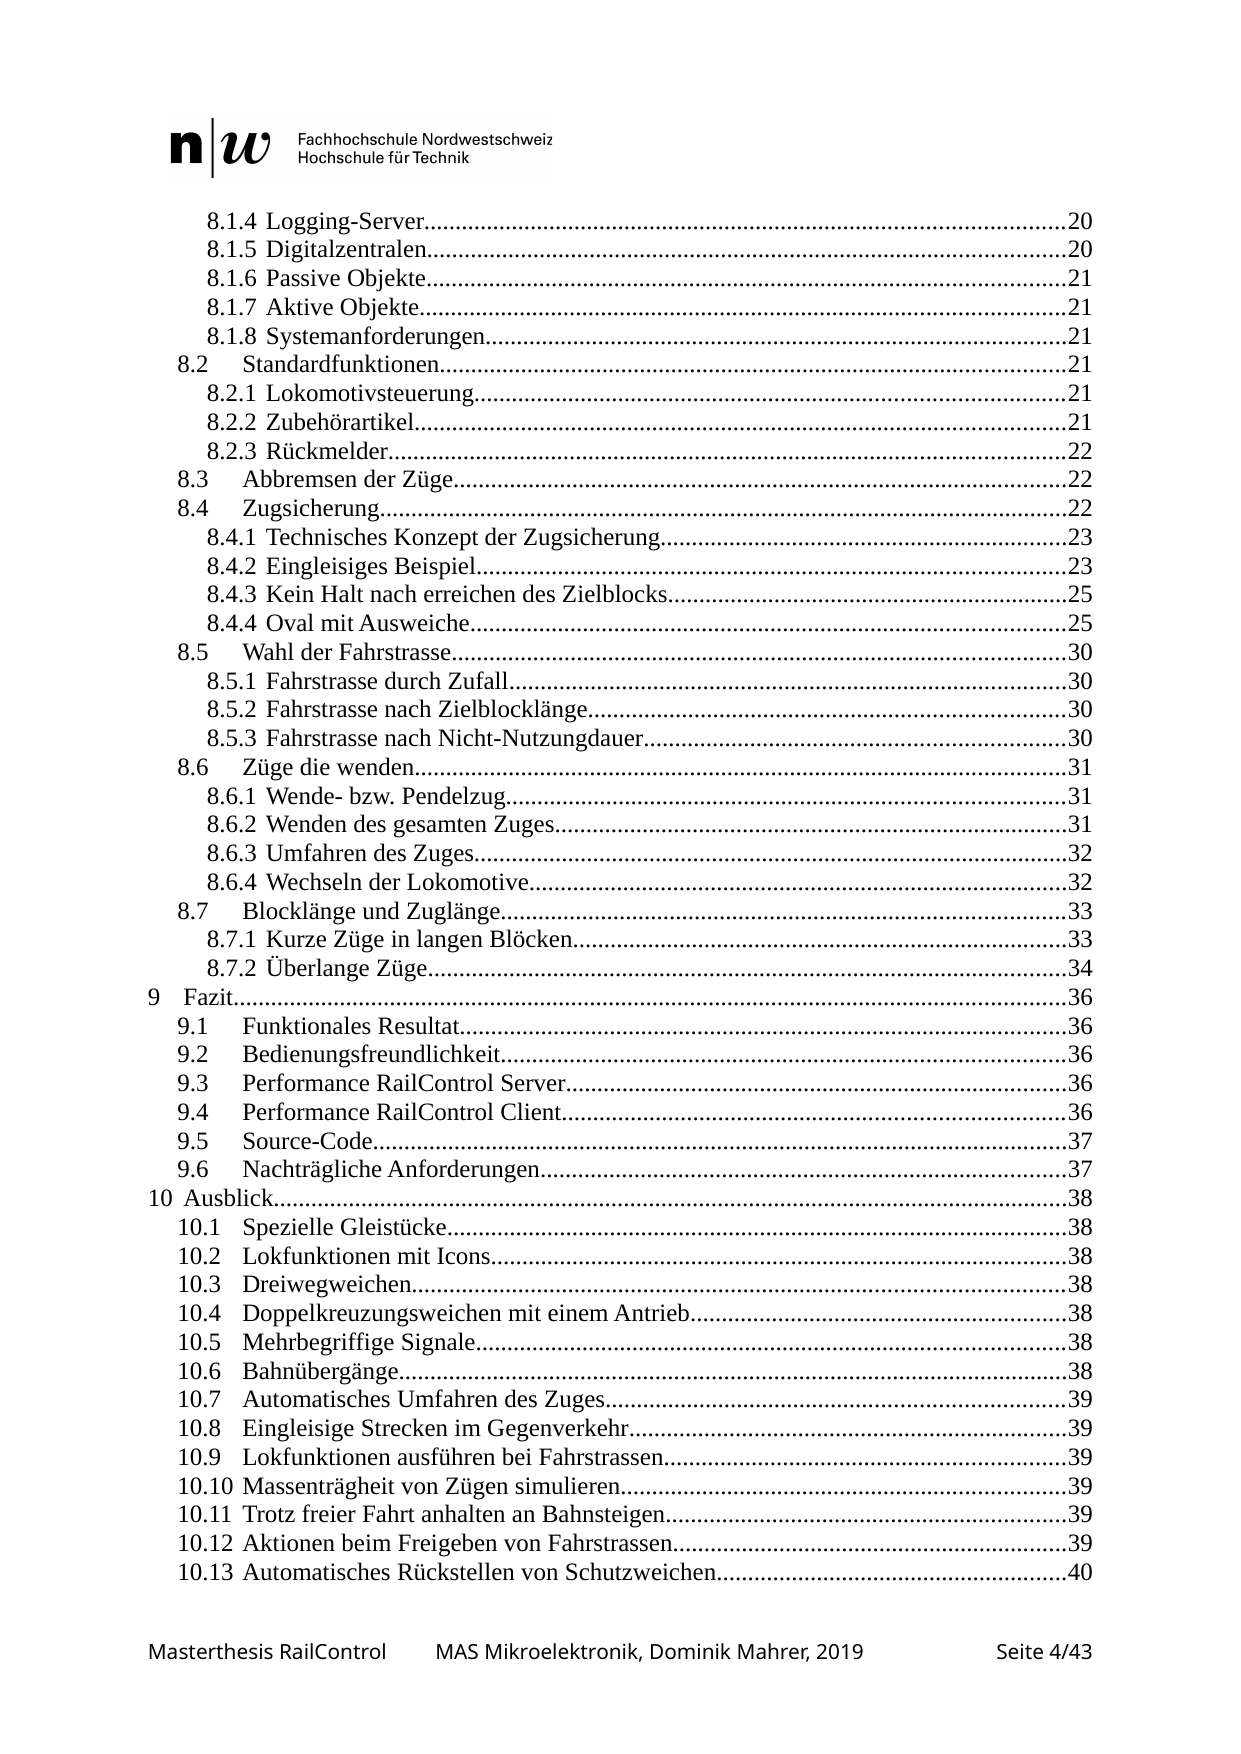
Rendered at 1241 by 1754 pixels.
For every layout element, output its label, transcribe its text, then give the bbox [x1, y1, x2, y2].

text 8.4.1 Technisches Konzept der Zugsicherung 23 [207, 522, 1093, 551]
text 8.4.3 Kein Halt nach erreichen des Zielblocks 25 [207, 579, 1093, 608]
text 8.1.8 Systemanforderungen 21 [207, 321, 1093, 349]
text 9.2 Bedienungsfreundlichkeit 36 [177, 1039, 1093, 1068]
text 10.7 Automatisches Umfahren des Zuges 39 [177, 1384, 1093, 1413]
text 8.6.2 Wenden des gesamten Zuges 31 [207, 809, 1093, 838]
text 10.4 Doppelkreuzungsweichen mit einem Antrieb 38 [177, 1298, 1093, 1327]
text 8.7 Blocklänge und Zuglänge 33 [177, 896, 1093, 924]
text 8.6.1 Wende- bzw. Pendelzug 31 [207, 781, 1093, 809]
picture [170, 118, 553, 178]
text 8.7.1 Kurze Züge in langen Blöcken 33 [207, 924, 1093, 953]
text 9.5 Source-Code 37 [177, 1126, 1093, 1154]
text 10.5 Mehrbegriffige Signale 38 [177, 1327, 1093, 1356]
text 8.6 Züge die wenden 31 [177, 752, 1093, 781]
text 10.8 Eingleisige Strecken im Gegenverkehr 39 [177, 1413, 1093, 1442]
text 9 Fazit 36 [148, 982, 1093, 1011]
text 8.4 Zugsicherung 22 [177, 493, 1093, 522]
text 8.2.2 Zubehörartikel 21 [207, 407, 1093, 436]
text 8.1.7 Aktive Objekte 21 [207, 292, 1093, 321]
text 10.3 Dreiwegweichen 38 [177, 1269, 1093, 1298]
text 9.3 Performance RailControl Server 36 [177, 1068, 1093, 1097]
text 8.2.3 Rückmelder 22 [207, 436, 1093, 464]
text 10.13 Automatisches Rückstellen von Schutzweichen 40 [177, 1557, 1093, 1586]
text 8.6.4 Wechseln der Lokomotive 32 [207, 867, 1093, 896]
text 9.1 Funktionales Resultat 36 [177, 1011, 1093, 1039]
text 8.5.2 Fahrstrasse nach Zielblocklänge 30 [207, 694, 1093, 723]
text 10.6 Bahnübergänge 38 [177, 1356, 1093, 1384]
text 10 Ausblick 38 [148, 1183, 1093, 1212]
text 10.2 Lokfunktionen mit Icons 38 [177, 1241, 1093, 1269]
text 8.2 Standardfunktionen 21 [177, 349, 1093, 378]
text 8.2.1 Lokomotivsteuerung 21 [207, 378, 1093, 407]
text 8.6.3 Umfahren des Zuges 32 [207, 838, 1093, 867]
text 8.5 Wahl der Fahrstrasse 30 [177, 637, 1093, 666]
text 8.5.3 Fahrstrasse nach Nicht-Nutzungdauer 30 [207, 723, 1093, 752]
text 9.6 Nachträgliche Anforderungen 37 [177, 1154, 1093, 1183]
text 8.1.6 Passive Objekte 21 [207, 263, 1093, 292]
text 10.11 Trotz freier Fahrt anhalten an Bahnsteigen 39 [177, 1499, 1093, 1528]
text 10.12 Aktionen beim Freigeben von Fahrstrassen 39 [177, 1528, 1093, 1557]
text 8.1.4 Logging-Server 20 [207, 206, 1093, 234]
text 10.1 Spezielle Gleistücke 38 [177, 1212, 1093, 1241]
text 8.4.4 Oval mit Ausweiche 25 [207, 608, 1093, 637]
text 8.5.1 Fahrstrasse durch Zufall 30 [207, 666, 1093, 694]
text 8.4.2 Eingleisiges Beispiel 23 [207, 551, 1093, 579]
text 8.7.2 Überlange Züge 34 [207, 953, 1093, 982]
text 8.1.5 Digitalzentralen 20 [207, 234, 1093, 263]
text 10.9 Lokfunktionen ausführen bei Fahrstrassen 39 [177, 1442, 1093, 1471]
text 10.10 Massenträgheit von Zügen simulieren 39 [177, 1471, 1093, 1499]
text 8.3 Abbremsen der Züge 22 [177, 464, 1093, 493]
text 9.4 Performance RailControl Client 36 [177, 1097, 1093, 1126]
